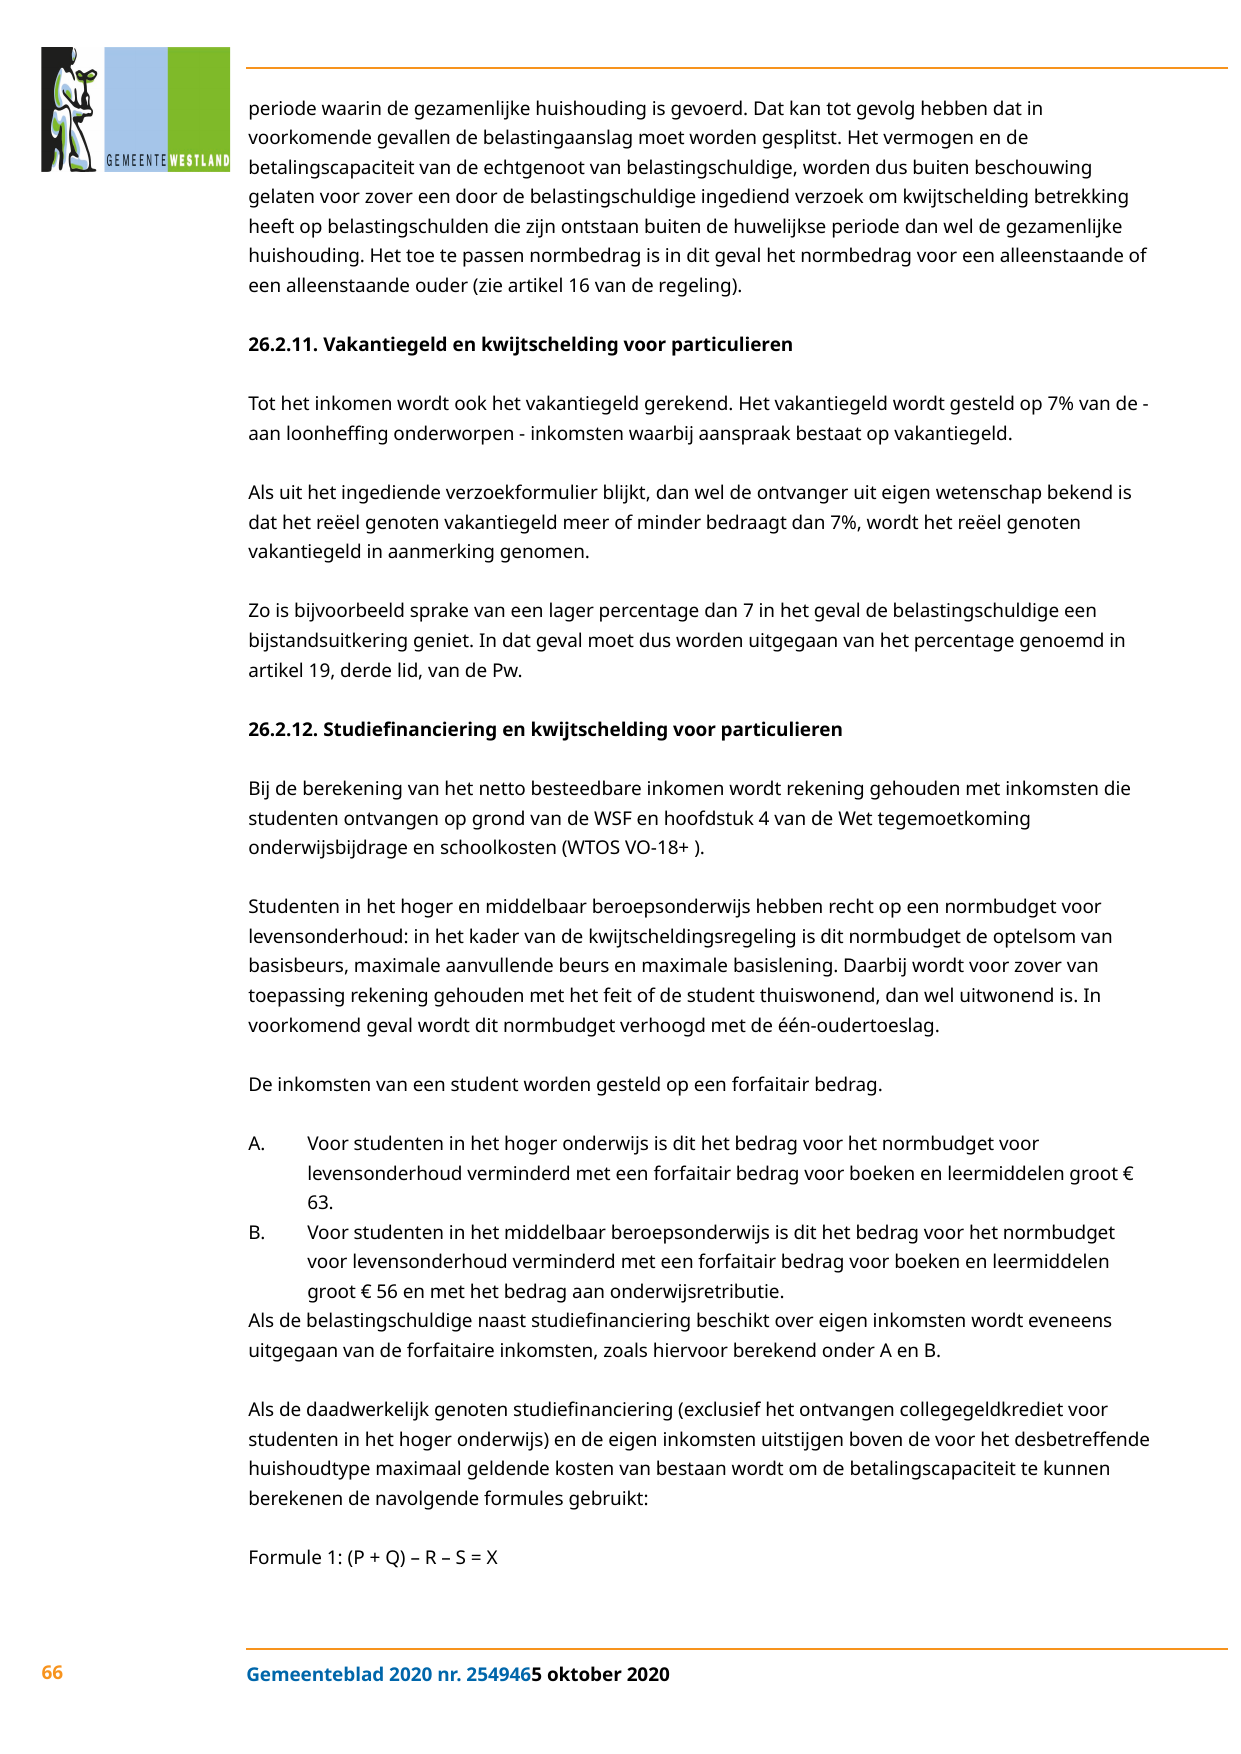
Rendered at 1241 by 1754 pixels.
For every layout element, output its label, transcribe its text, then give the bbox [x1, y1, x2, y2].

picture [41, 47, 231, 172]
text Bij de berekening van het netto besteedbare inkomen wordt rekening gehouden met inkomsten die studenten ontvangen op grond van de WSF en hoofdstuk 4 van de Wet tegemoetkoming onderwijsbijdrage en schoolkosten (WTOS VO-18+ ). [248, 775, 1152, 860]
text Zo is bijvoorbeeld sprake van een lager percentage dan 7 in het geval de belastingschuldige een bijstandsuitkering geniet. In dat geval moet dus worden uitgegaan van het percentage genoemd in artikel 19, derde lid, van de Pw. [248, 598, 1152, 683]
list Voor studenten in het middelbaar beroepsonderwijs is dit het bedrag voor het normbudget voor levensonderhoud verminderd met een forfaitair bedrag voor boeken en leermiddelen groot € 56 en met het bedrag aan onderwijsretributie. [248, 1219, 1152, 1304]
text Als de belastingschuldige naast studiefinanciering beschikt over eigen inkomsten wordt eveneens uitgegaan van de forfaitaire inkomsten, zoals hiervoor berekend onder A en B. [248, 1308, 1152, 1363]
text Formule 1: (P + Q) – R – S = X [248, 1544, 1152, 1570]
text 26.2.11. Vakantiegeld en kwijtschelding voor particulieren [248, 331, 1152, 357]
text Als de daadwerkelijk genoten studiefinanciering (exclusief het ontvangen collegegeldkrediet voor studenten in het hoger onderwijs) en de eigen inkomsten uitstijgen boven de voor het desbetreffende huishoudtype maximaal geldende kosten van bestaan wordt om de betalingscapaciteit te kunnen berekenen de navolgende formules gebruikt: [248, 1396, 1152, 1511]
list Voor studenten in het hoger onderwijs is dit het bedrag voor het normbudget voor levensonderhoud verminderd met een forfaitair bedrag voor boeken en leermiddelen groot € 63. [248, 1130, 1152, 1215]
text Als uit het ingediende verzoekformulier blijkt, dan wel de ontvanger uit eigen wetenschap bekend is dat het reëel genoten vakantiegeld meer of minder bedraagt dan 7%, wordt het reëel genoten vakantiegeld in aanmerking genomen. [248, 479, 1152, 564]
text periode waarin de gezamenlijke huishouding is gevoerd. Dat kan tot gevolg hebben dat in voorkomende gevallen de belastingaanslag moet worden gesplitst. Het vermogen en de betalingscapaciteit van de echtgenoot van belastingschuldige, worden dus buiten beschouwing gelaten voor zover een door de belastingschuldige ingediend verzoek om kwijtschelding betrekking heeft op belastingschulden die zijn ontstaan buiten de huwelijkse periode dan wel de gezamenlijke huishouding. Het toe te passen normbedrag is in dit geval het normbedrag voor een alleenstaande of een alleenstaande ouder (zie artikel 16 van de regeling). [248, 95, 1152, 298]
text Studenten in het hoger en middelbaar beroepsonderwijs hebben recht op een normbudget voor levensonderhoud: in het kader van de kwijtscheldingsregeling is dit normbudget de optelsom van basisbeurs, maximale aanvullende beurs en maximale basislening. Daarbij wordt voor zover van toepassing rekening gehouden met het feit of de student thuiswonend, dan wel uitwonend is. In voorkomend geval wordt dit normbudget verhoogd met de één-oudertoeslag. [248, 893, 1152, 1038]
text De inkomsten van een student worden gesteld op een forfaitair bedrag. [248, 1071, 1152, 1097]
text 26.2.12. Studiefinanciering en kwijtschelding voor particulieren [248, 716, 1152, 742]
text Tot het inkomen wordt ook het vakantiegeld gerekend. Het vakantiegeld wordt gesteld op 7% van de - aan loonheffing onderworpen - inkomsten waarbij aanspraak bestaat op vakantiegeld. [248, 391, 1152, 446]
